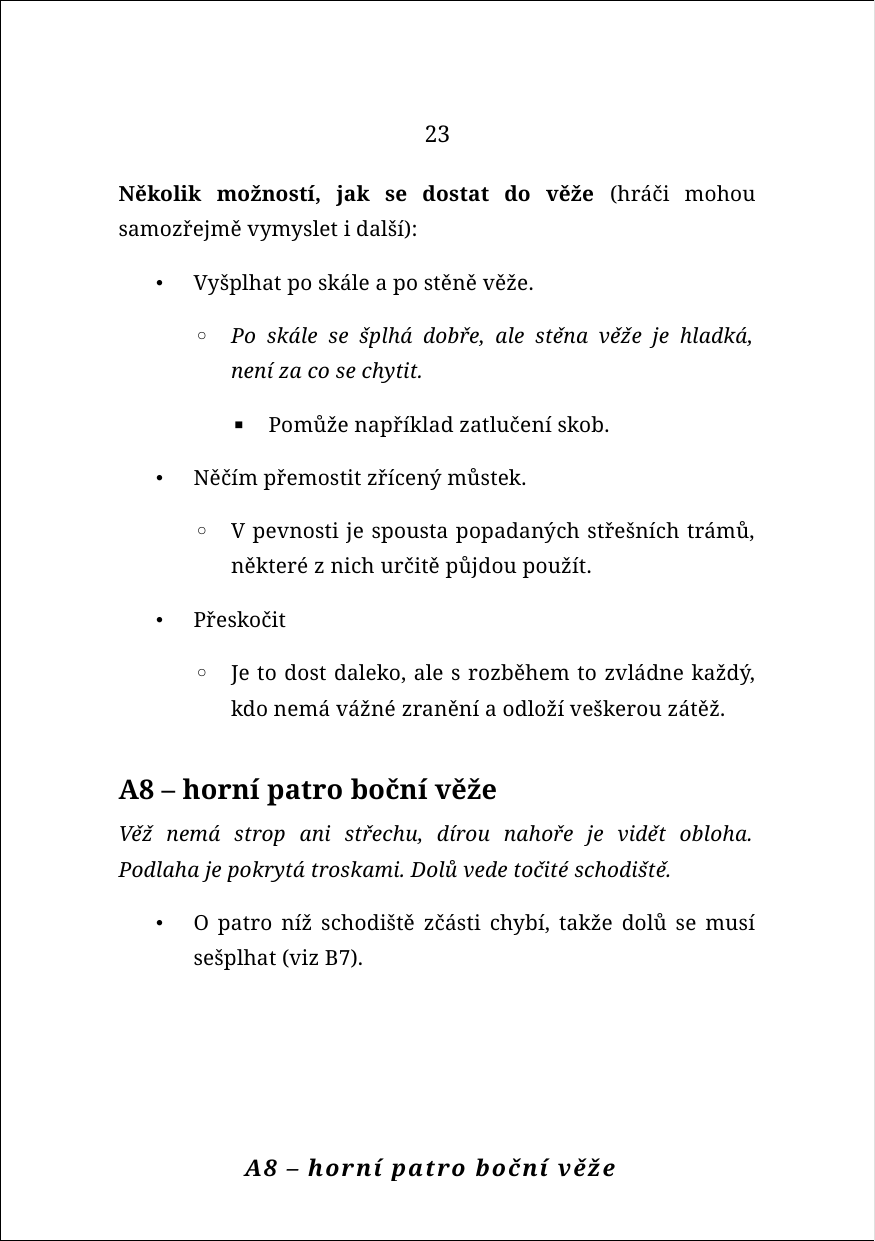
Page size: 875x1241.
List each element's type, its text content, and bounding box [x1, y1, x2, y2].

list O patro níž schodiště zčásti chybí, takže dolů se musí sešplhat (viz B7). [156, 908, 756, 972]
list Něčím přemostit zřícený můstek. [156, 463, 756, 491]
subtitle A8 – horní patro boční věže [118, 771, 756, 807]
list V pevnosti je spousta popadaných střešních trámů, některé z nich určitě půjdou použít. [193, 516, 756, 580]
list Je to dost daleko, ale s rozběhem to zvládne každý, kdo nemá vážné zranění a odloží veškerou zátěž. [193, 658, 756, 722]
list Pomůže například zatlučení skob. [231, 410, 756, 438]
list Přeskočit [156, 605, 756, 633]
list Po skále se šplhá dobře, ale stěna věže je hladká, není za co se chytit. [193, 321, 756, 385]
text Několik možností, jak se dostat do věže (hráči mohou samozřejmě vymyslet i další): [118, 179, 756, 243]
text Věž nemá strop ani střechu, dírou nahoře je vidět obloha. Podlaha je pokrytá troskami. Dolů vede točité schodiště. [118, 819, 756, 883]
list Vyšplhat po skále a po stěně věže. [156, 268, 756, 296]
